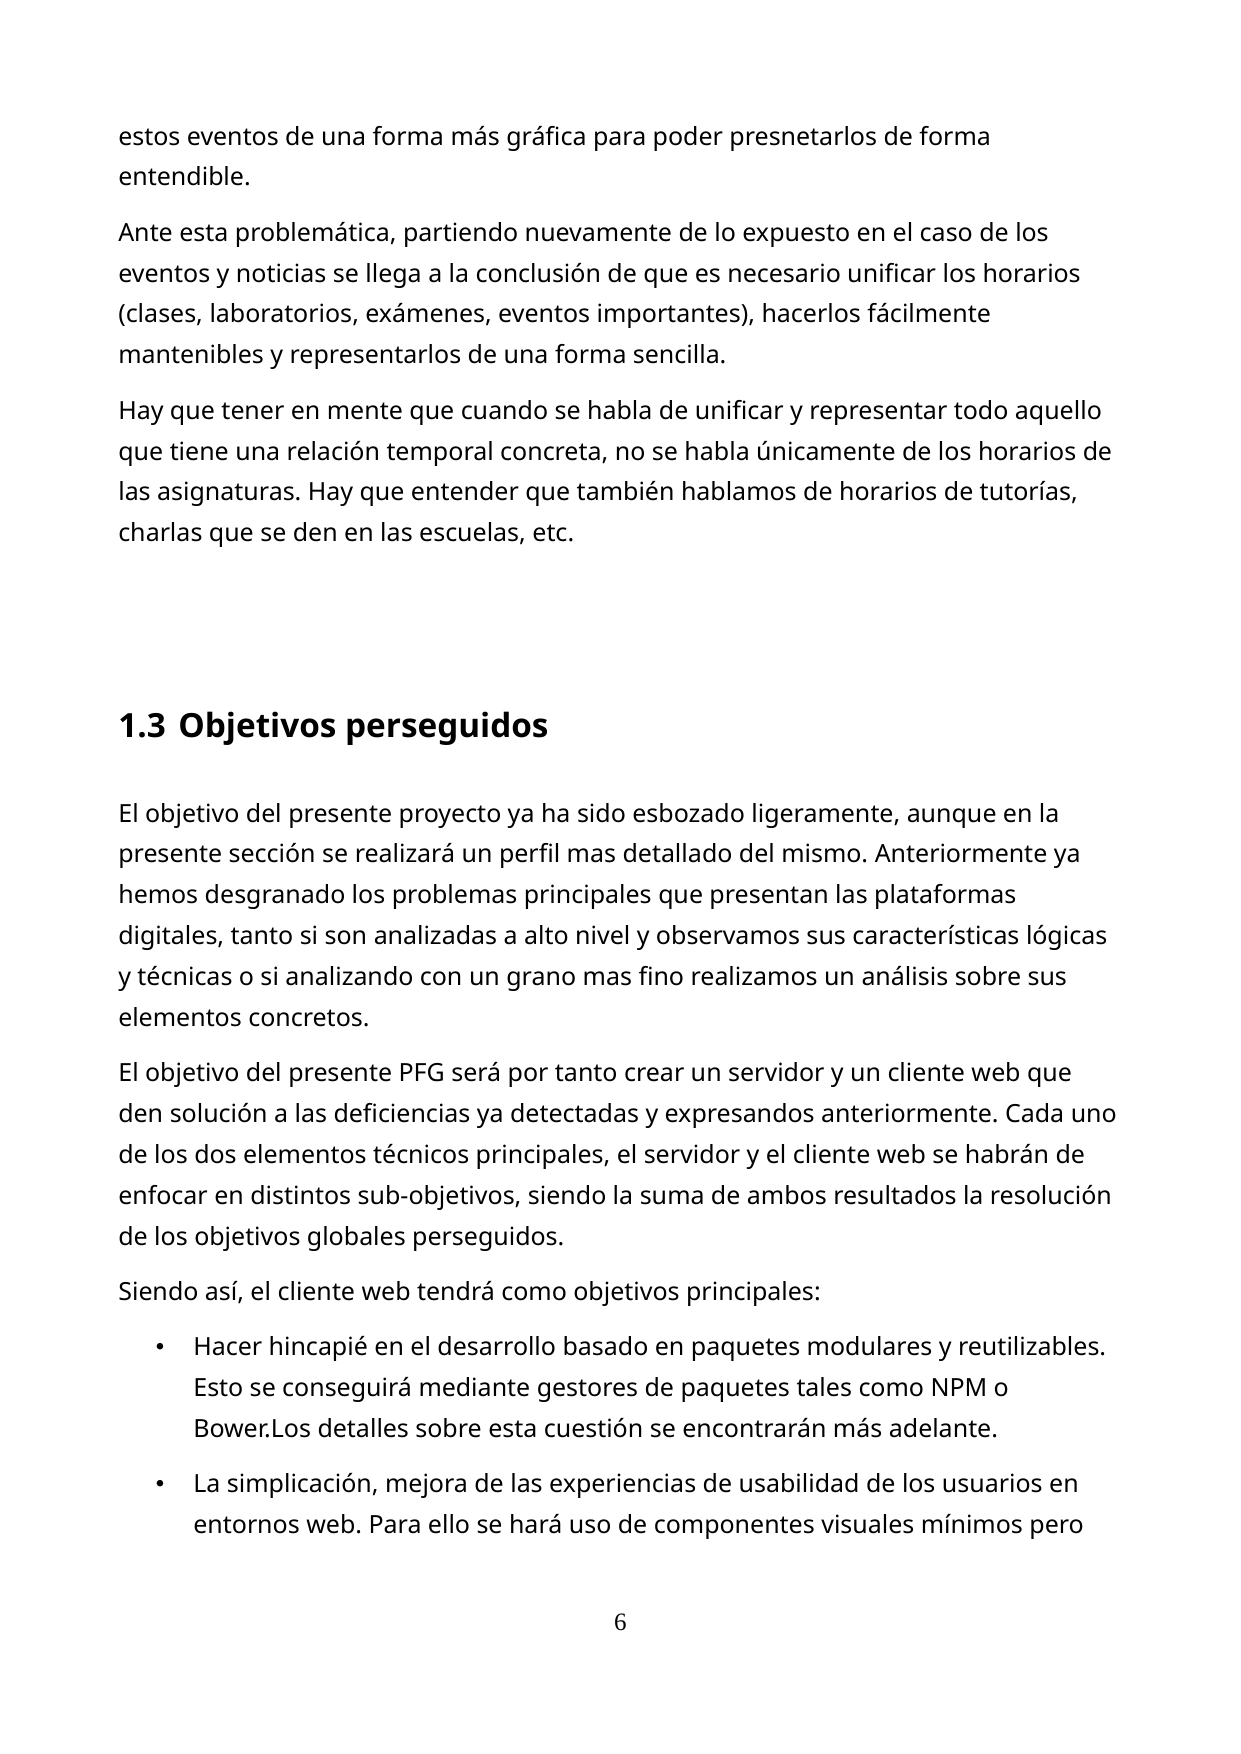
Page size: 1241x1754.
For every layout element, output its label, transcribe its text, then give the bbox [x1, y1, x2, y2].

text Ante esta problemática, partiendo nuevamente de lo expuesto en el caso de los eventos y noticias se llega a la conclusión de que es necesario unificar los horarios (clases, laboratorios, exámenes, eventos importantes), hacerlos fácilmente mantenibles y representarlos de una forma sencilla. [118, 214, 1122, 371]
text El objetivo del presente proyecto ya ha sido esbozado ligeramente, aunque en la presente sección se realizará un perfil mas detallado del mismo. Anteriormente ya hemos desgranado los problemas principales que presentan las plataformas digitales, tanto si son analizadas a alto nivel y observamos sus características lógicas y técnicas o si analizando con un grano mas fino realizamos un análisis sobre sus elementos concretos. [118, 760, 1122, 1033]
text Hay que tener en mente que cuando se habla de unificar y representar todo aquello que tiene una relación temporal concreta, no se habla únicamente de los horarios de las asignaturas. Hay que entender que también hablamos de horarios de tutorías, charlas que se den en las escuelas, etc. [118, 392, 1122, 549]
text Siendo así, el cliente web tendrá como objetivos principales: [118, 1274, 1122, 1308]
text El objetivo del presente PFG será por tanto crear un servidor y un cliente web que den solución a las deficiencias ya detectadas y expresandos anteriormente. Cada uno de los dos elementos técnicos principales, el servidor y el cliente web se habrán de enfocar en distintos sub-objetivos, siendo la suma de ambos resultados la resolución de los objetivos globales perseguidos. [118, 1055, 1122, 1252]
subtitle Objetivos perseguidos [118, 702, 1122, 747]
list Hacer hincapié en el desarrollo basado en paquetes modulares y reutilizables. Esto se conseguirá mediante gestores de paquetes tales como NPM o Bower.Los detalles sobre esta cuestión se encontrarán más adelante. [156, 1329, 1122, 1445]
text estos eventos de una forma más gráfica para poder presnetarlos de forma entendible. [118, 118, 1122, 193]
list La simplicación, mejora de las experiencias de usabilidad de los usuarios en entornos web. Para ello se hará uso de componentes visuales mínimos pero [156, 1466, 1122, 1541]
